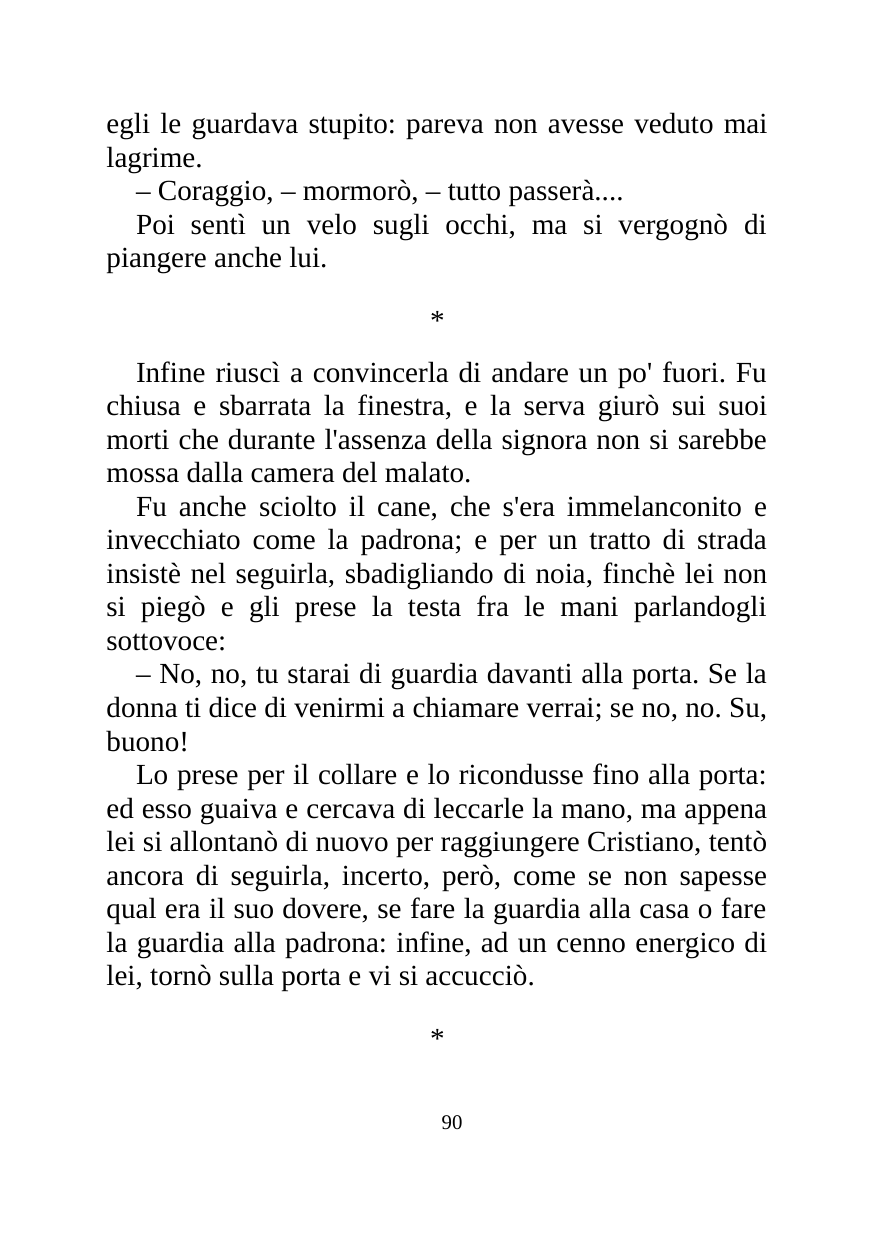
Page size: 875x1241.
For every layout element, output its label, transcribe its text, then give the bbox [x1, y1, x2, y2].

text * [106, 1021, 768, 1055]
text Infine riuscì a convincerla di andare un po' fuori. Fu chiusa e sbarrata la finestra, e la serva giurò sui suoi morti che durante l'assenza della signora non si sarebbe mossa dalla camera del malato. [106, 355, 768, 489]
text Poi sentì un velo sugli occhi, ma si vergognò di piangere anche lui. [106, 207, 768, 274]
text * [106, 303, 768, 337]
text Fu anche sciolto il cane, che s'era immelanconito e invecchiato come la padrona; e per un tratto di strada insistè nel seguirla, sbadigliando di noia, finchè lei non si piegò e gli prese la testa fra le mani parlandogli sottovoce: [106, 489, 768, 657]
text Lo prese per il collare e lo ricondusse fino alla porta: ed esso guaiva e cercava di leccarle la mano, ma appena lei si allontanò di nuovo per raggiungere Cristiano, tentò ancora di seguirla, incerto, però, come se non sapesse qual era il suo dovere, se fare la guardia alla casa o fare la guardia alla padrona: infine, ad un cenno energico di lei, tornò sulla porta e vi si accucciò. [106, 757, 768, 992]
text – No, no, tu starai di guardia davanti alla porta. Se la donna ti dice di venirmi a chiamare verrai; se no, no. Su, buono! [106, 657, 768, 757]
text egli le guardava stupito: pareva non avesse veduto mai lagrime. [106, 106, 768, 173]
text – Coraggio, – mormorò, – tutto passerà.... [106, 173, 768, 207]
